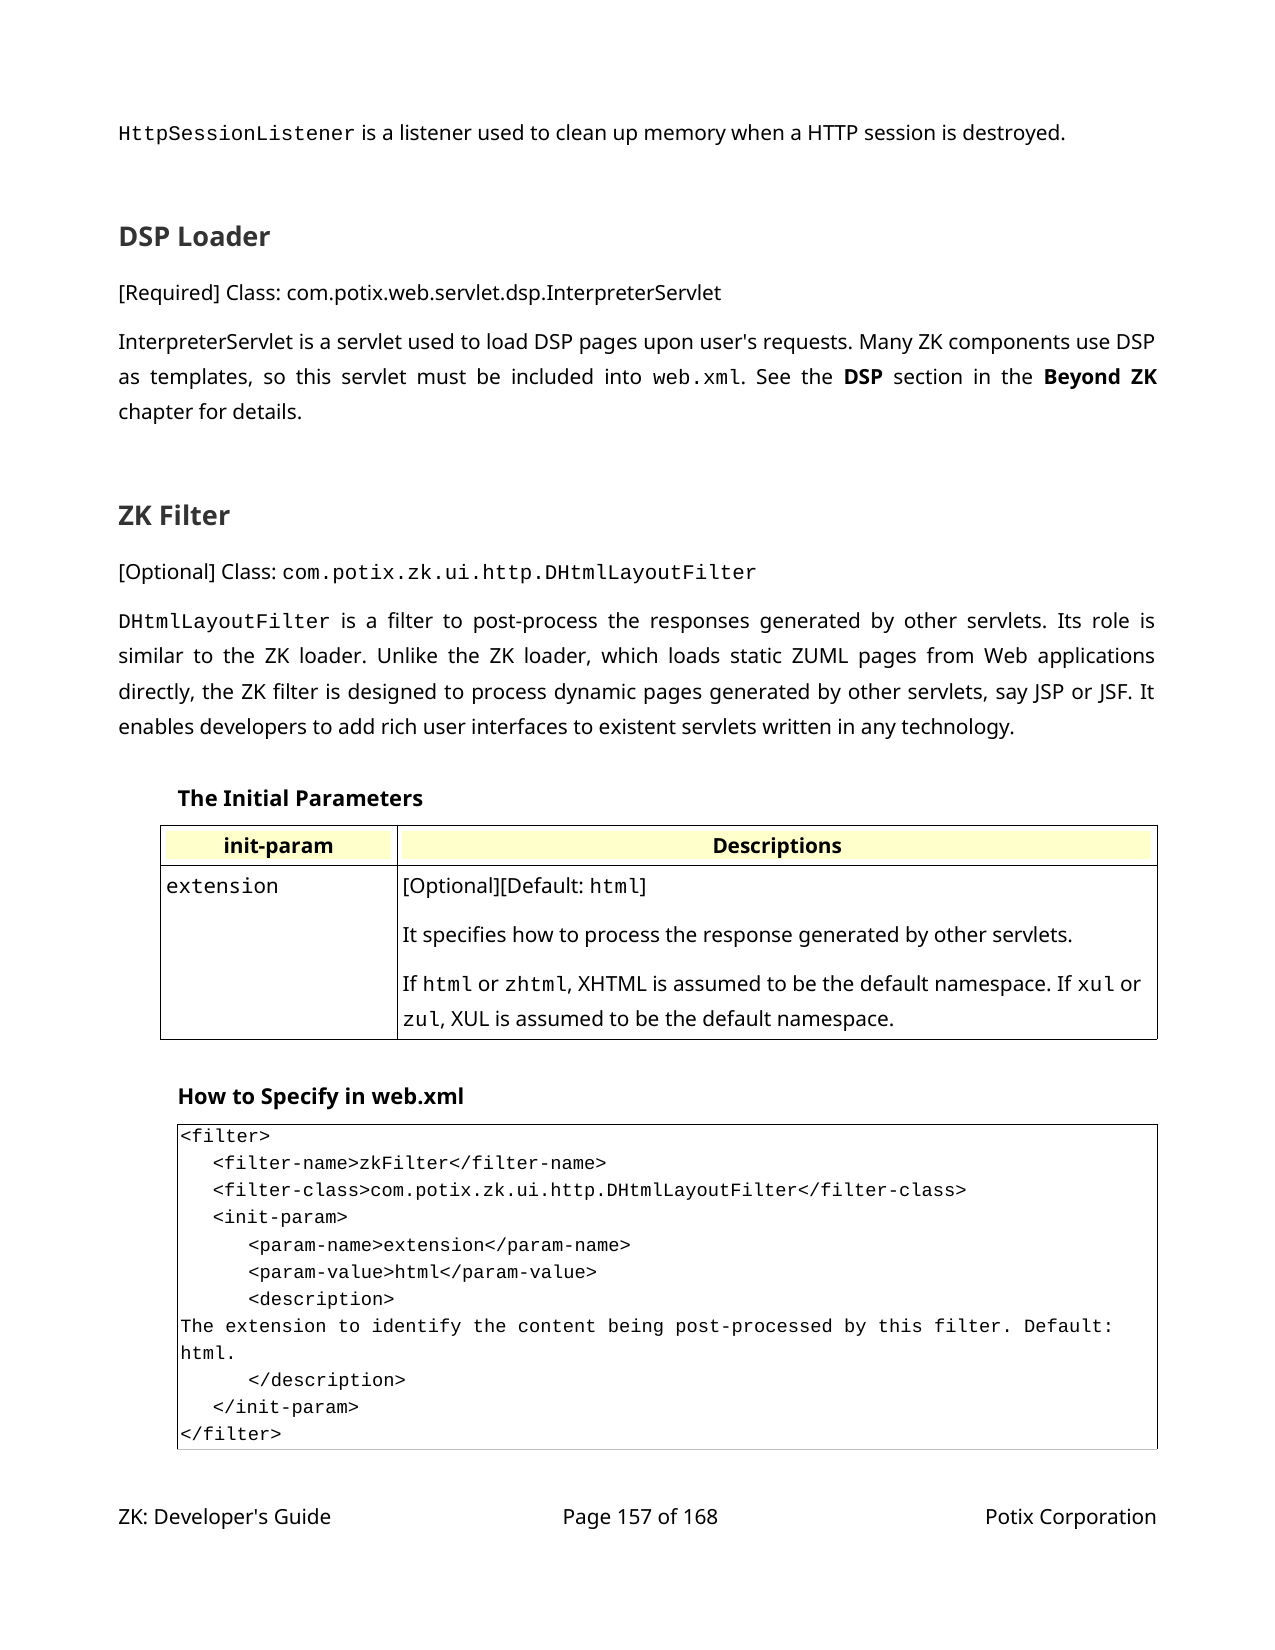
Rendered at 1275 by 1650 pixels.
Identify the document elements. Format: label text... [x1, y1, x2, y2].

text InterpreterServlet is a servlet used to load DSP pages upon user's requests. Many ZK components use DSP as templates, so this servlet must be included into web.xml. See the DSP section in the Beyond ZK chapter for details. [118, 327, 1157, 426]
subtitle ZK Filter [118, 497, 1157, 533]
text </filter> [178, 1422, 1157, 1449]
text <param-name>extension</param-name> [178, 1232, 1157, 1257]
table_cell extension [161, 866, 397, 1039]
text DHtmlLayoutFilter is a filter to post-process the responses generated by other servlets. Its role is similar to the ZK loader. Unlike the ZK loader, which loads static ZUML pages from Web applications directly, the ZK filter is designed to process dynamic pages generated by other servlets, say JSP or JSF. It enables developers to add rich user interfaces to existent servlets written in any technology. [118, 606, 1157, 740]
subtitle How to Specify in web.xml [177, 1081, 1157, 1111]
subtitle DSP Loader [118, 217, 1157, 254]
text The extension to identify the content being post-processed by this filter. Default: html. [178, 1314, 1157, 1365]
text <param-value>html</param-value> [178, 1259, 1157, 1284]
text <filter-class>com.potix.zk.ui.http.DHtmlLayoutFilter</filter-class> [178, 1178, 1157, 1202]
text <description> [178, 1287, 1157, 1311]
table_cell [Optional][Default: html] It specifies how to process the response generated by other servlets. If html or zhtml, XHTML is assumed to be the default namespace. If xul or zul, XUL is assumed to be the default namespace. [398, 866, 1157, 1039]
text HttpSessionListener is a listener used to clean up memory when a HTTP session is destroyed. [118, 118, 1157, 147]
text [Optional] Class: com.potix.zk.ui.http.DHtmlLayoutFilter [118, 557, 1157, 586]
text <init-param> [178, 1205, 1157, 1229]
text <filter-name>zkFilter</filter-name> [178, 1151, 1157, 1175]
text <filter> [178, 1125, 1157, 1148]
table_header init-param [161, 826, 397, 865]
table_header Descriptions [398, 826, 1157, 865]
subtitle The Initial Parameters [177, 783, 1157, 813]
text [Required] Class: com.potix.web.servlet.dsp.InterpreterServlet [118, 278, 1157, 306]
text </description> [178, 1368, 1157, 1392]
text </init-param> [178, 1395, 1157, 1419]
